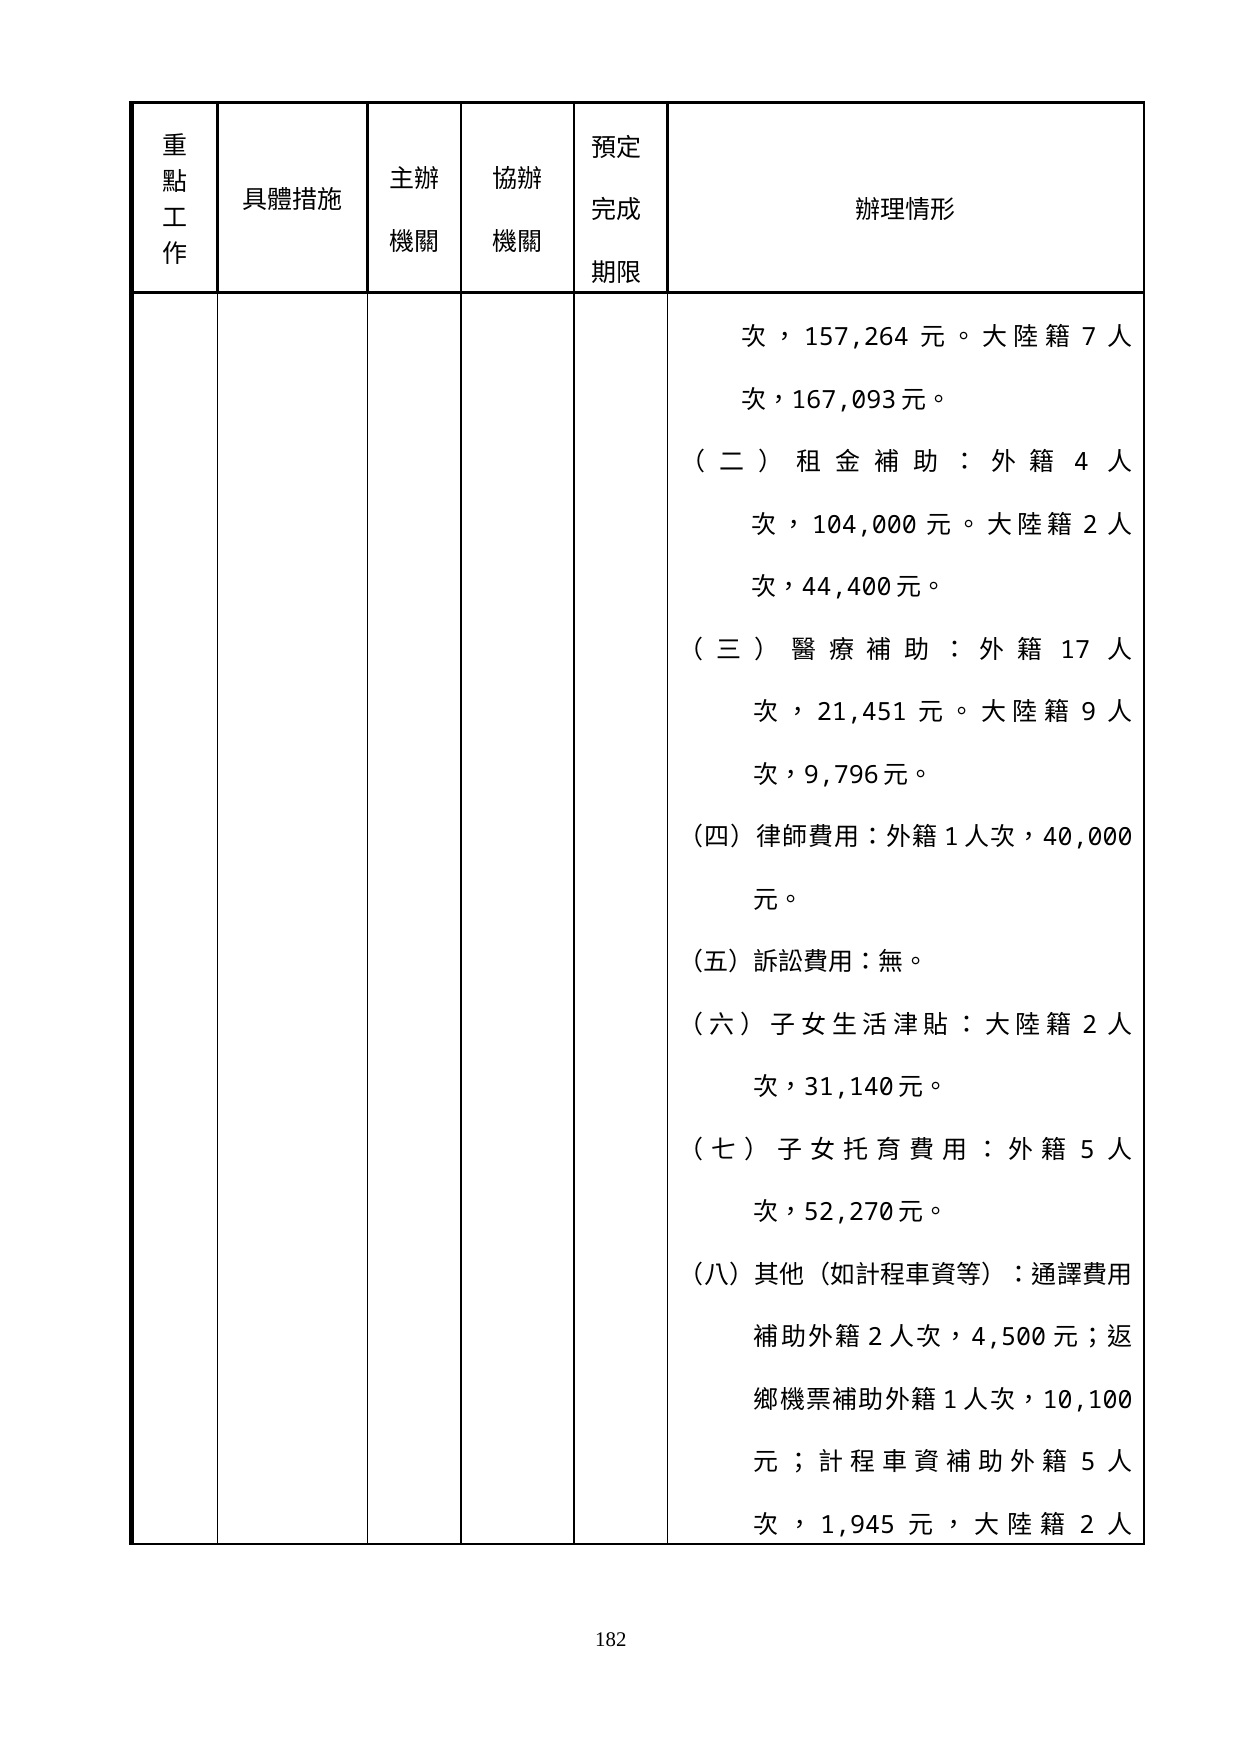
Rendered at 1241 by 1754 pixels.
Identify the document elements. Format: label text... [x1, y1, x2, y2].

table_cell 次，157,264元。大陸籍7人次，167,093元。 （二）租金補助：外籍4人次，104,000元。大陸籍2人次，44,400元。 （三）醫療補助：外籍17人次，21,451元。大陸籍9人次，9,796元。 （四）律師費用：外籍1人次，40,000元。 （五）訴訟費用：無。 （六）子女生活津貼：大陸籍2人次，31,140元。 （七）子女托育費用：外籍5人次，52,270元。 （八）其他（如計程車資等）：通譯費用補助外籍2人次，4,500元；返鄉機票補助外籍1人次，10,100元；計程車資補助外籍5人次，1,945元，大陸籍2人 [668, 294, 1143, 1543]
table_cell [218, 294, 367, 1543]
table_cell [368, 294, 460, 1543]
table_header 協辦 機關 [462, 104, 573, 291]
table_cell [575, 294, 667, 1543]
table_header 主辦 機關 [369, 104, 460, 291]
table_header 重點工作 [134, 104, 216, 291]
table_header 預定完成期限 [575, 104, 666, 291]
table_header 具體措施 [219, 104, 366, 291]
table_cell [134, 294, 217, 1543]
table_header 辦理情形 [669, 104, 1143, 291]
table_cell [462, 294, 573, 1543]
